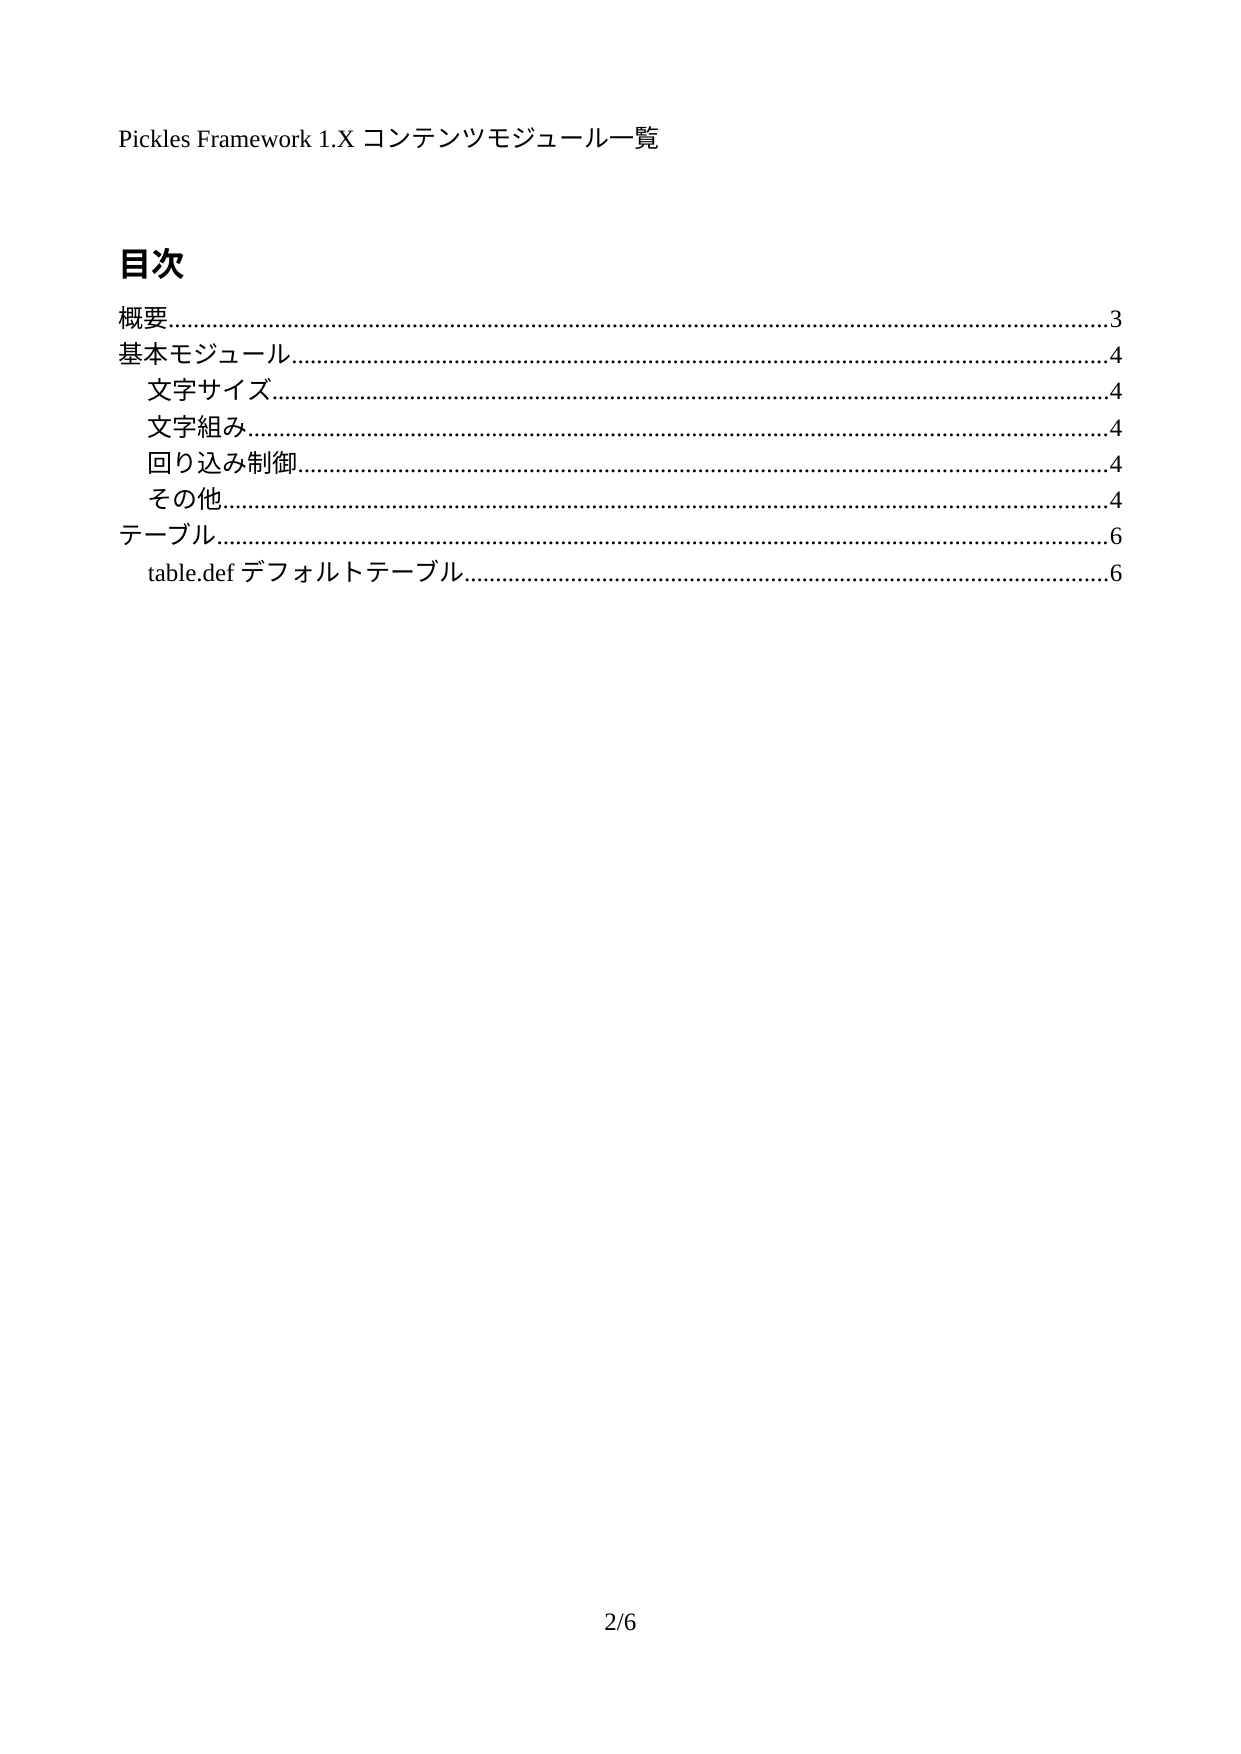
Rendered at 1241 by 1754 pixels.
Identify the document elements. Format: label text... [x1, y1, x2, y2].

text 回り込み制御 4 [148, 443, 1122, 479]
subtitle 目次 [118, 238, 1122, 286]
text 基本モジュール 4 [118, 334, 1122, 371]
text table.def デフォルトテーブル 6 [148, 552, 1122, 588]
text その他 4 [148, 479, 1122, 516]
text 文字組み 4 [148, 407, 1122, 443]
text 文字サイズ 4 [148, 371, 1122, 407]
text テーブル 6 [118, 516, 1122, 552]
text 概要 3 [118, 298, 1122, 334]
